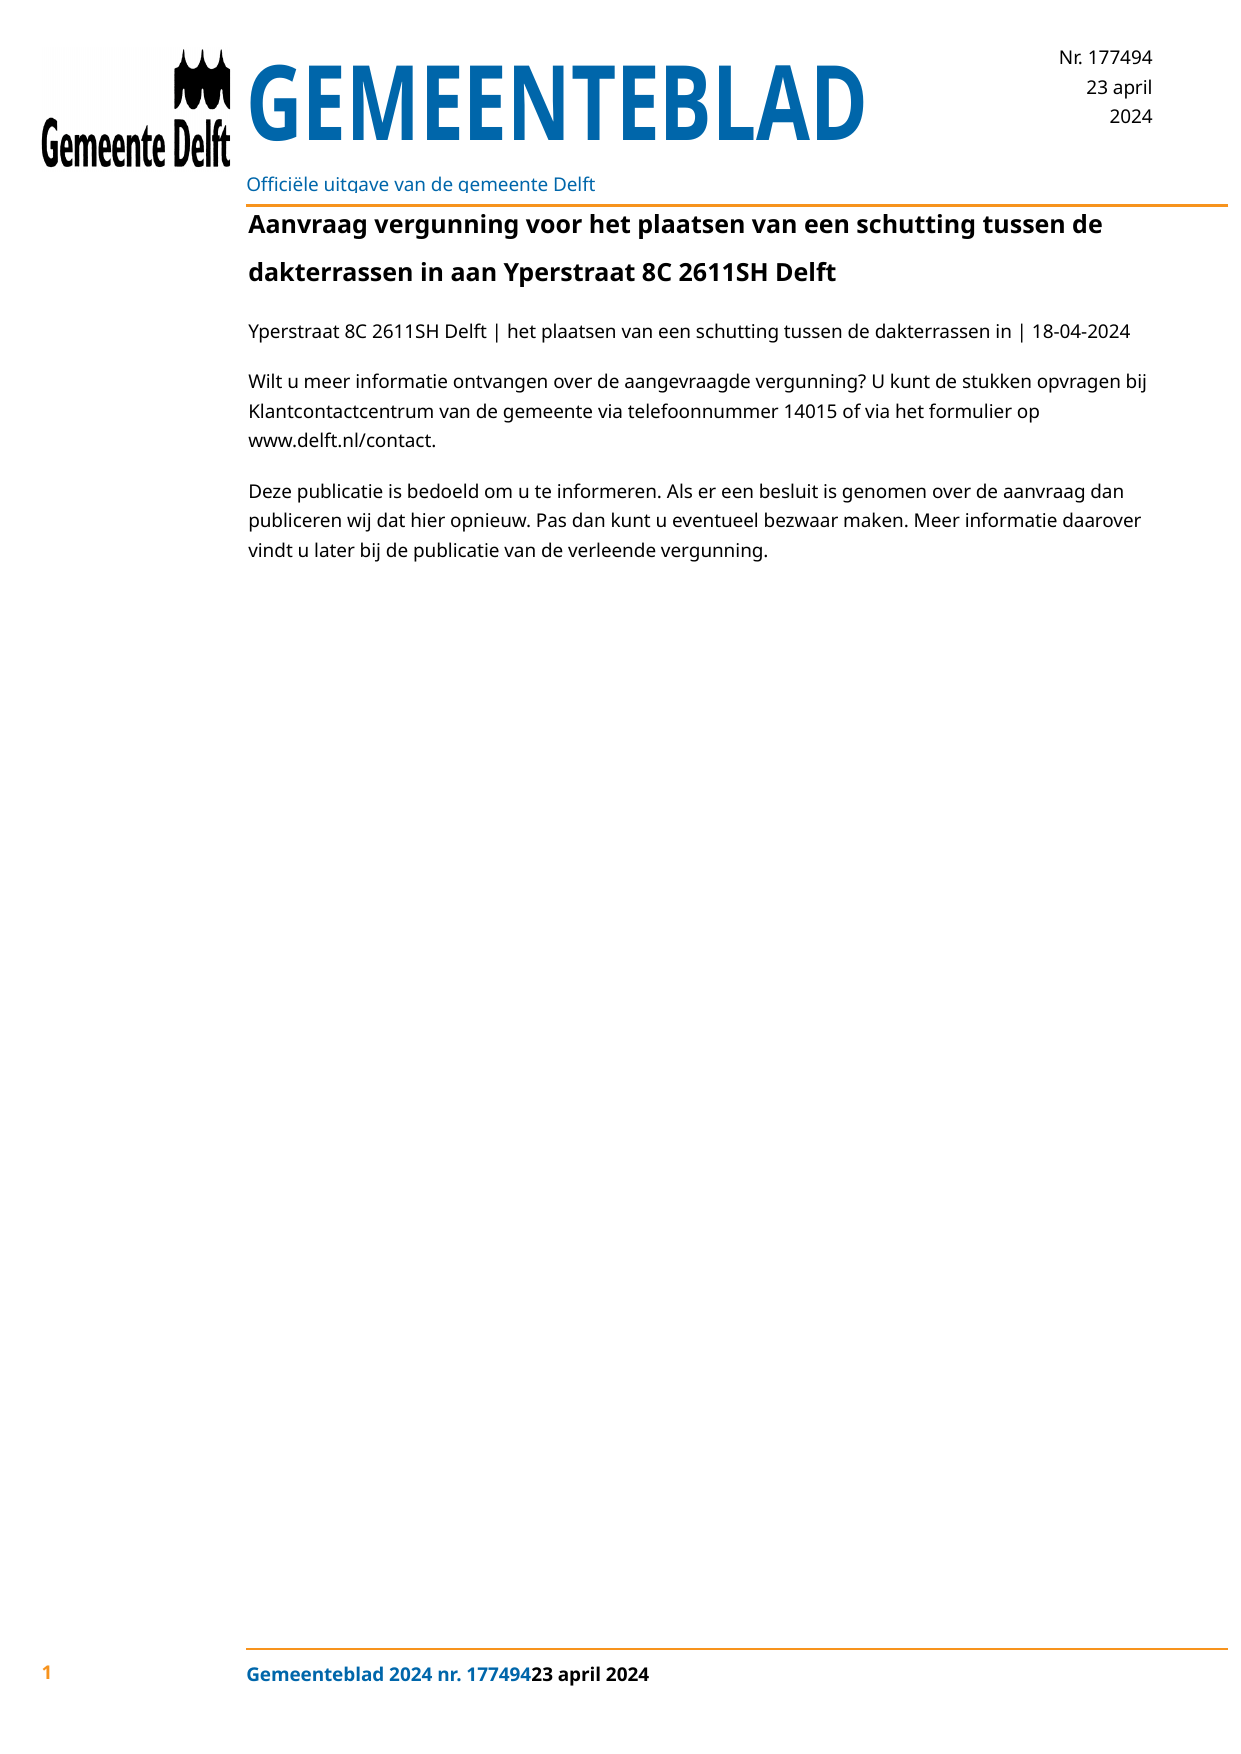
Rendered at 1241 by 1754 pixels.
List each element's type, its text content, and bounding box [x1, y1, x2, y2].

picture [41, 47, 231, 172]
text Yperstraat 8C 2611SH Delft | het plaatsen van een schutting tussen de dakterrassen in | 18-04-2024 [248, 318, 1152, 344]
text Deze publicatie is bedoeld om u te informeren. Als er een besluit is genomen over de aanvraag dan publiceren wij dat hier opnieuw. Pas dan kunt u eventueel bezwaar maken. Meer informatie daarover vindt u later bij de publicatie van de verleende vergunning. [248, 478, 1152, 563]
text Aanvraag vergunning voor het plaatsen van een schutting tussen de dakterrassen in aan Yperstraat 8C 2611SH Delft [248, 207, 1152, 288]
text Wilt u meer informatie ontvangen over de aangevraagde vergunning? U kunt de stukken opvragen bij Klantcontactcentrum van de gemeente via telefoonnummer 14015 of via het formulier op www.delft.nl/contact. [248, 368, 1152, 453]
